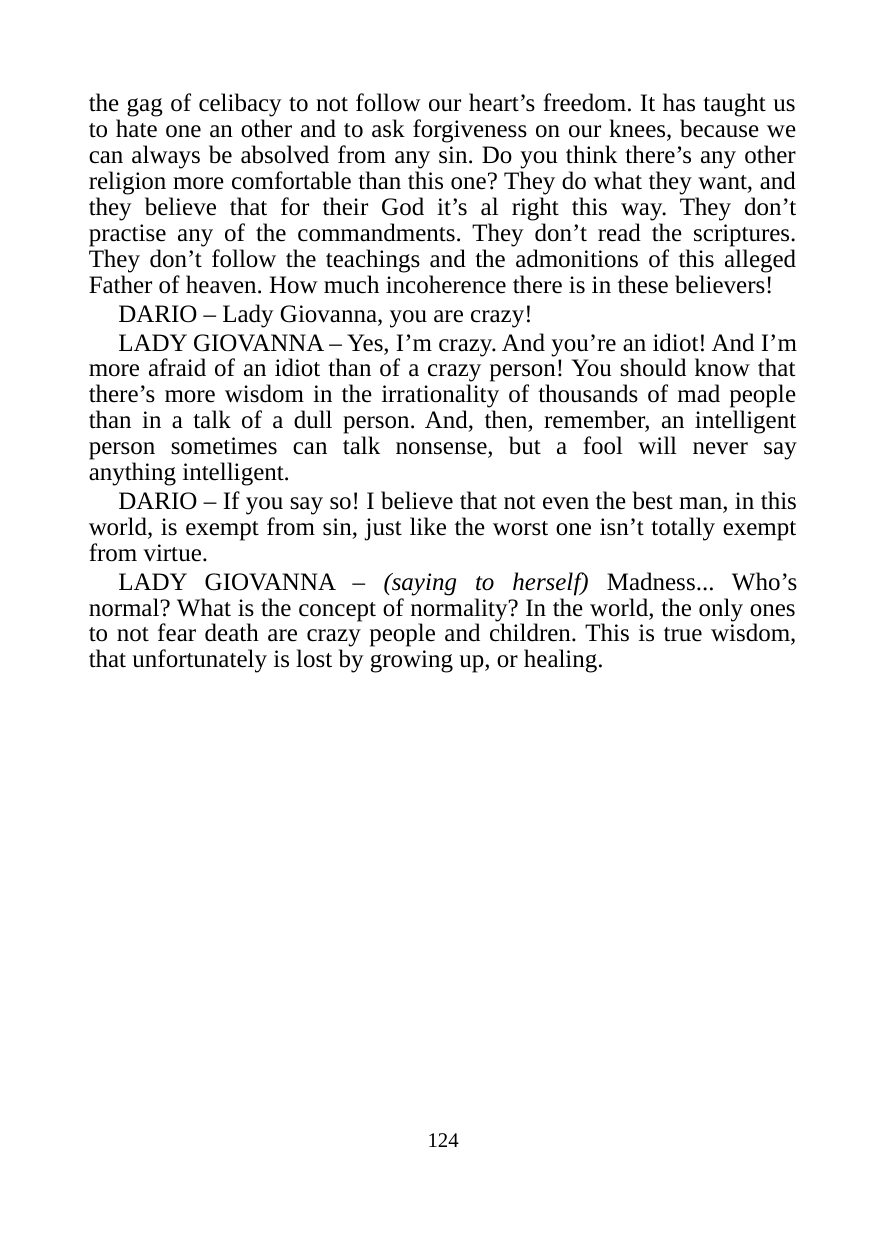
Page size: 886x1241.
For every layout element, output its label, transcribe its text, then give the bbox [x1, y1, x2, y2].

text LADY GIOVANNA – (saying to herself) Madness... Who’s normal? What is the concept of normality? In the world, the only ones to not fear death are crazy people and children. This is true wisdom, that unfortunately is lost by growing up, or healing. [88, 567, 797, 673]
text LADY GIOVANNA – Yes, I’m crazy. And you’re an idiot! And I’m more afraid of an idiot than of a crazy person! You should know that there’s more wisdom in the irrationality of thousands of mad people than in a talk of a dull person. And, then, remember, an intelligent person sometimes can talk nonsense, but a fool will never say anything intelligent. [88, 328, 797, 486]
text DARIO – Lady Giovanna, you are crazy! [88, 299, 797, 328]
text the gag of celibacy to not follow our heart’s freedom. It has taught us to hate one an other and to ask forgiveness on our knees, because we can always be absolved from any sin. Do you think there’s any other religion more comfortable than this one? They do what they want, and they believe that for their God it’s al right this way. They don’t practise any of the commandments. They don’t read the scriptures. They don’t follow the teachings and the admonitions of this alleged Father of heaven. How much incoherence there is in these believers! [88, 88, 797, 299]
text DARIO – If you say so! I believe that not even the best man, in this world, is exempt from sin, just like the worst one isn’t totally exempt from virtue. [88, 486, 797, 567]
